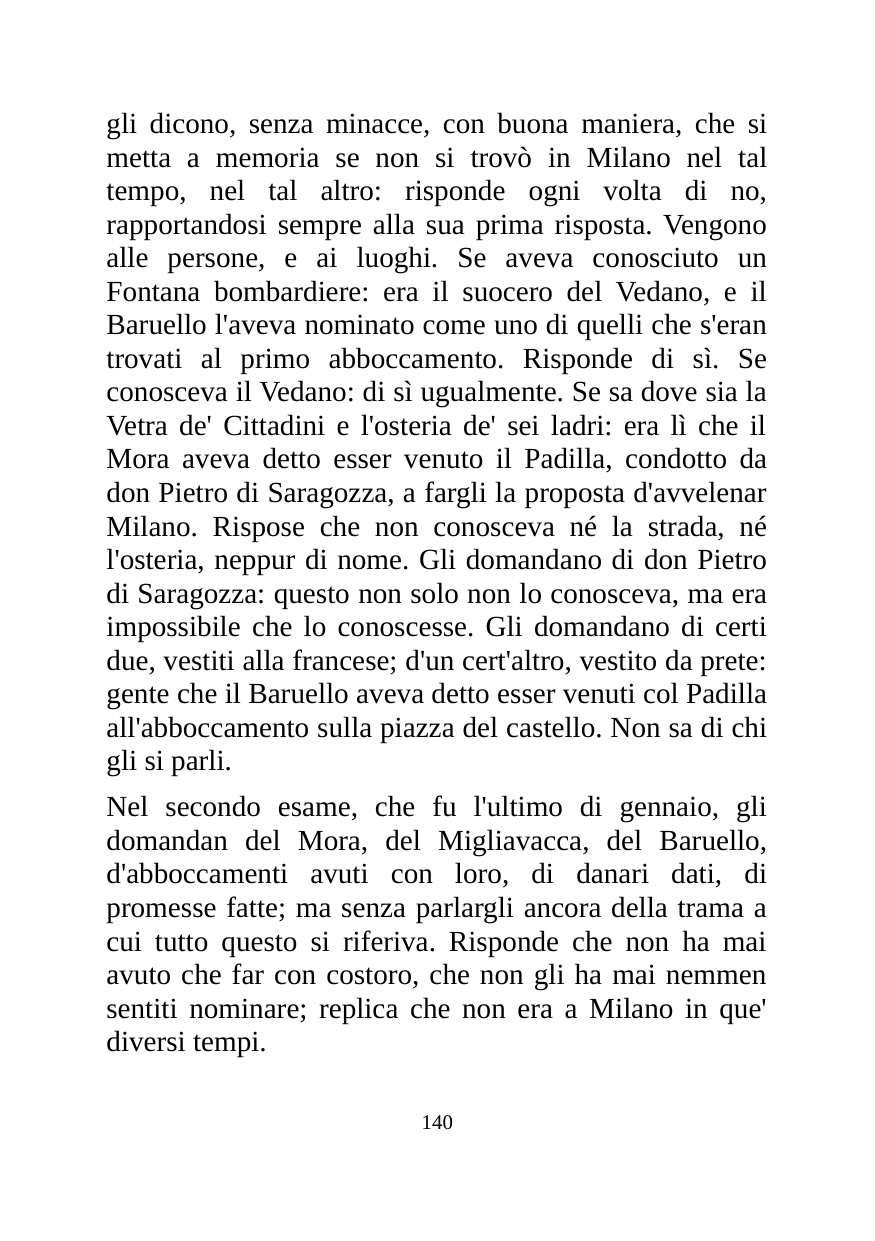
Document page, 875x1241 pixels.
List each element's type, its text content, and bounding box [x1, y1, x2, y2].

text Nel secondo esame, che fu l'ultimo di gennaio, gli domandan del Mora, del Migliavacca, del Baruello, d'abboccamenti avuti con loro, di danari dati, di promesse fatte; ma senza parlargli ancora della trama a cui tutto questo si riferiva. Risponde che non ha mai avuto che far con costoro, che non gli ha mai nemmen sentiti nominare; replica che non era a Milano in que' diversi tempi. [106, 789, 768, 1058]
text gli dicono, senza minacce, con buona maniera, che si metta a memoria se non si trovò in Milano nel tal tempo, nel tal altro: risponde ogni volta di no, rapportandosi sempre alla sua prima risposta. Vengono alle persone, e ai luoghi. Se aveva conosciuto un Fontana bombardiere: era il suocero del Vedano, e il Baruello l'aveva nominato come uno di quelli che s'eran trovati al primo abboccamento. Risponde di sì. Se conosceva il Vedano: di sì ugualmente. Se sa dove sia la Vetra de' Cittadini e l'osteria de' sei ladri: era lì che il Mora aveva detto esser venuto il Padilla, condotto da don Pietro di Saragozza, a fargli la proposta d'avvelenar Milano. Rispose che non conosceva né la strada, né l'osteria, neppur di nome. Gli domandano di don Pietro di Saragozza: questo non solo non lo conosceva, ma era impossibile che lo conoscesse. Gli domandano di certi due, vestiti alla francese; d'un cert'altro, vestito da prete: gente che il Baruello aveva detto esser venuti col Padilla all'abboccamento sulla piazza del castello. Non sa di chi gli si parli. [106, 106, 768, 777]
